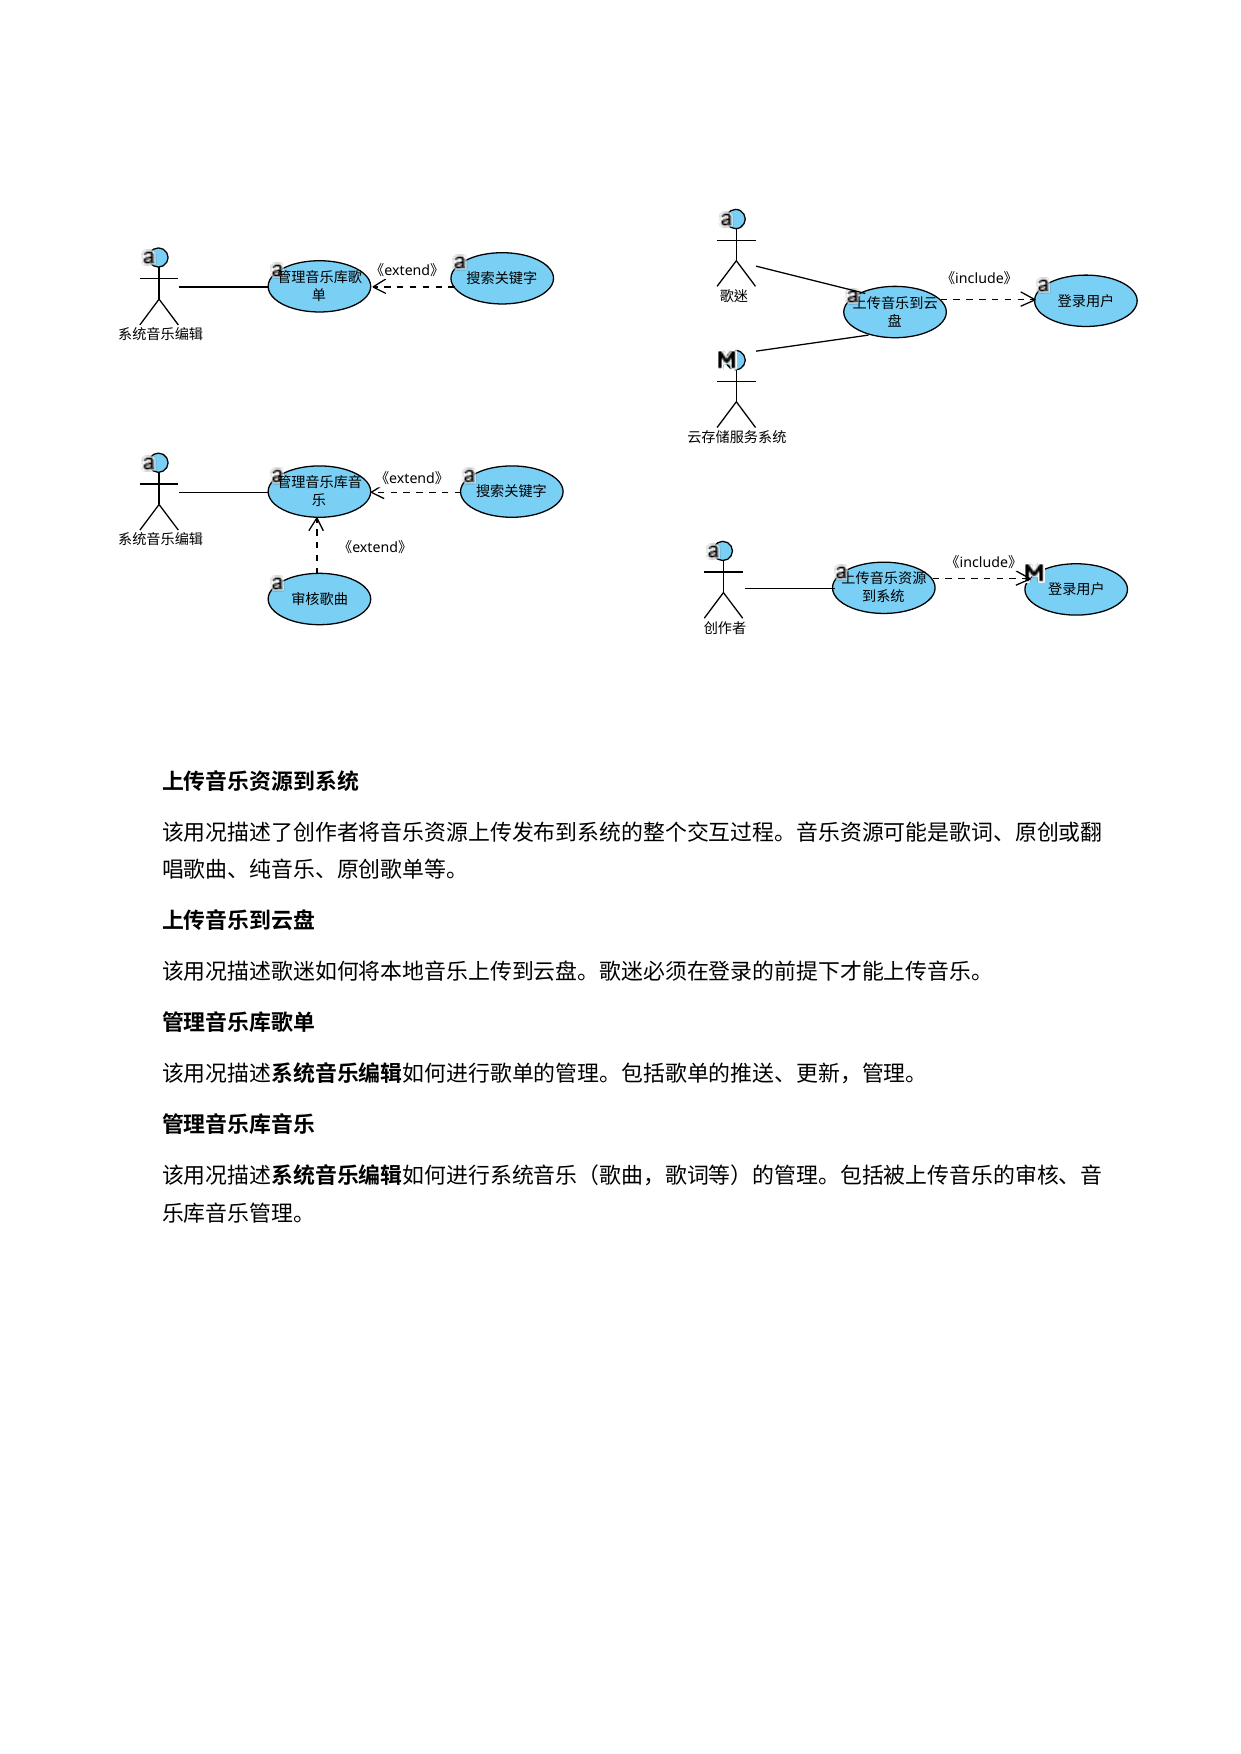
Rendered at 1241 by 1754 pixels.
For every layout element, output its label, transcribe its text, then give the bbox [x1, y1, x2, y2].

text 该用况描述系统音乐编辑如何进行歌单的管理。包括歌单的推送、更新，管理。 [118, 1056, 1122, 1088]
text 管理音乐库音乐 [118, 1107, 1122, 1138]
text 上传音乐资源到系统 [118, 764, 1122, 795]
text 管理音乐库歌单 [118, 1005, 1122, 1037]
text 该用况描述了创作者将音乐资源上传发布到系统的整个交互过程。音乐资源可能是歌词、原创或翻 唱歌曲、纯音乐、原创歌单等。 [118, 814, 1122, 884]
text 上传音乐到云盘 [118, 903, 1122, 935]
text 该用况描述歌迷如何将本地音乐上传到云盘。歌迷必须在登录的前提下才能上传音乐。 [118, 954, 1122, 986]
text 该用况描述系统音乐编辑如何进行系统音乐（歌曲，歌词等）的管理。包括被上传音乐的审核、音 乐库音乐管理。 [118, 1158, 1122, 1227]
